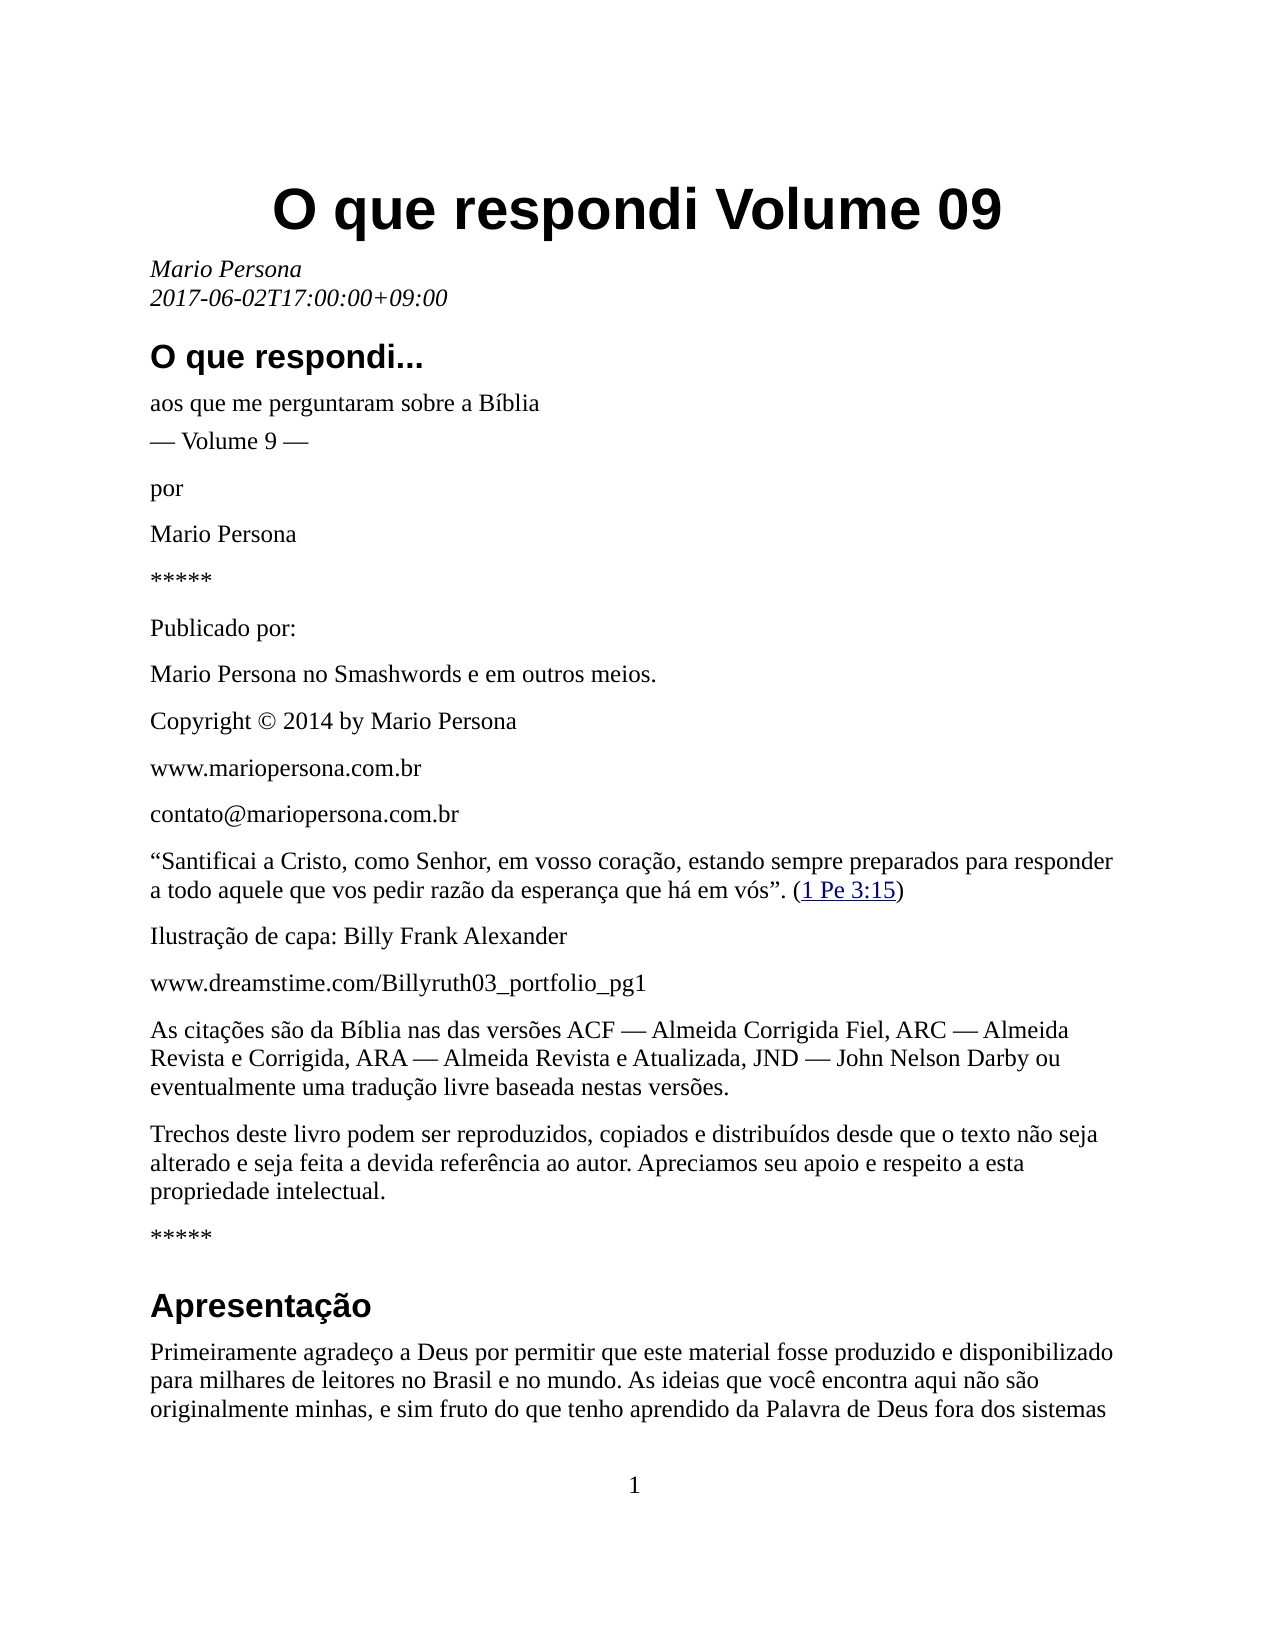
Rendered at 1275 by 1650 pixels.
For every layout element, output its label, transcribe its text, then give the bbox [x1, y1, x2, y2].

text contato@mariopersona.com.br [150, 799, 1125, 828]
text Primeiramente agradeço a Deus por permitir que este material fosse produzido e disponibilizado para milhares de leitores no Brasil e no mundo. As ideias que você encontra aqui não são originalmente minhas, e sim fruto do que tenho aprendido da Palavra de Deus fora dos sistemas [150, 1337, 1125, 1423]
text — Volume 9 — [150, 426, 1125, 455]
text Mario Persona [150, 254, 1125, 283]
text Mario Persona [150, 519, 1125, 548]
text Ilustração de capa: Billy Frank Alexander [150, 921, 1125, 950]
text Copyright © 2014 by Mario Persona [150, 706, 1125, 735]
text ***** [150, 566, 1125, 595]
text Publicado por: [150, 613, 1125, 641]
text As citações são da Bíblia nas das versões ACF — Almeida Corrigida Fiel, ARC — Almeida Revista e Corrigida, ARA — Almeida Revista e Atualizada, JND — John Nelson Darby ou eventualmente uma tradução livre baseada nestas versões. [150, 1015, 1125, 1101]
text Trechos deste livro podem ser reproduzidos, copiados e distribuídos desde que o texto não seja alterado e seja feita a devida referência ao autor. Apreciamos seu apoio e respeito a esta propriedade intelectual. [150, 1119, 1125, 1205]
subtitle O que respondi... [150, 337, 1125, 376]
text www.dreamstime.com/Billyruth03_portfolio_pg1 [150, 968, 1125, 997]
text “Santificai a Cristo, como Senhor, em vosso coração, estando sempre preparados para responder a todo aquele que vos pedir razão da esperança que há em vós”. (1 Pe 3:15) [150, 846, 1125, 903]
title O que respondi Volume 09 [150, 175, 1125, 242]
text aos que me perguntaram sobre a Bíblia [150, 388, 1125, 417]
text www.mariopersona.com.br [150, 753, 1125, 781]
text Mario Persona no Smashwords e em outros meios. [150, 659, 1125, 688]
text ***** [150, 1223, 1125, 1252]
text por [150, 473, 1125, 501]
subtitle Apresentação [150, 1286, 1125, 1324]
text 2017-06-02T17:00:00+09:00 [150, 283, 1125, 312]
